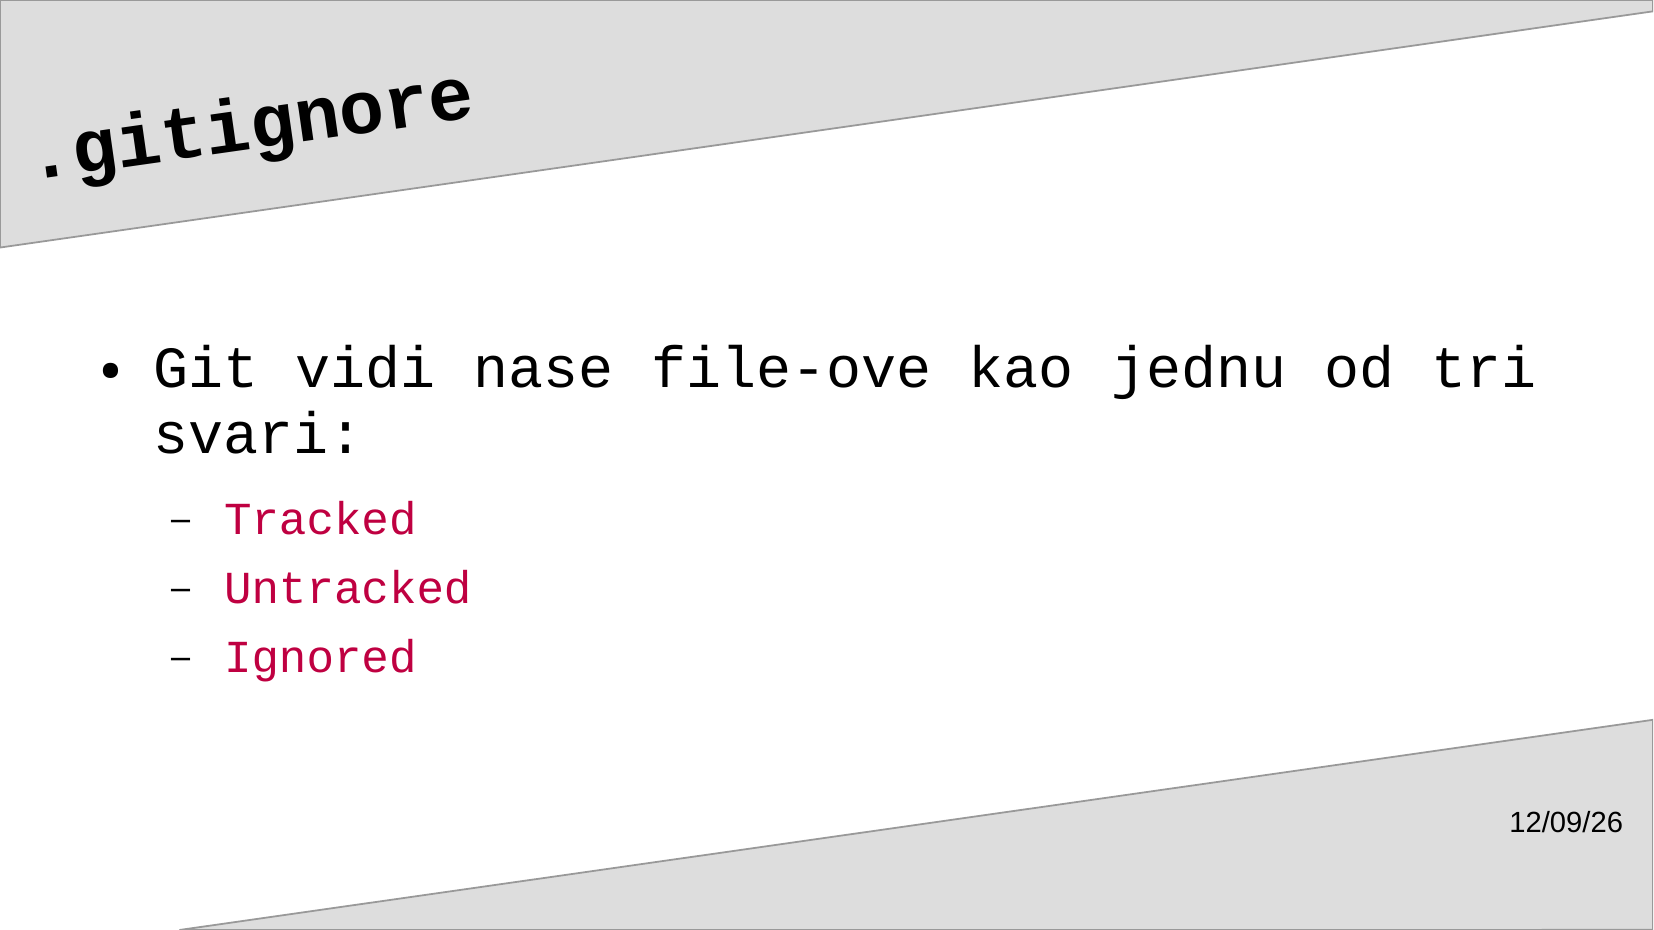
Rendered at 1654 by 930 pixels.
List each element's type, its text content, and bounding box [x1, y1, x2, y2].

title .gitignore [16, 0, 1501, 239]
list Git vidi nase file-ove kao jednu od tri svari: Tracked Untracked Ignored [82, 248, 1538, 788]
